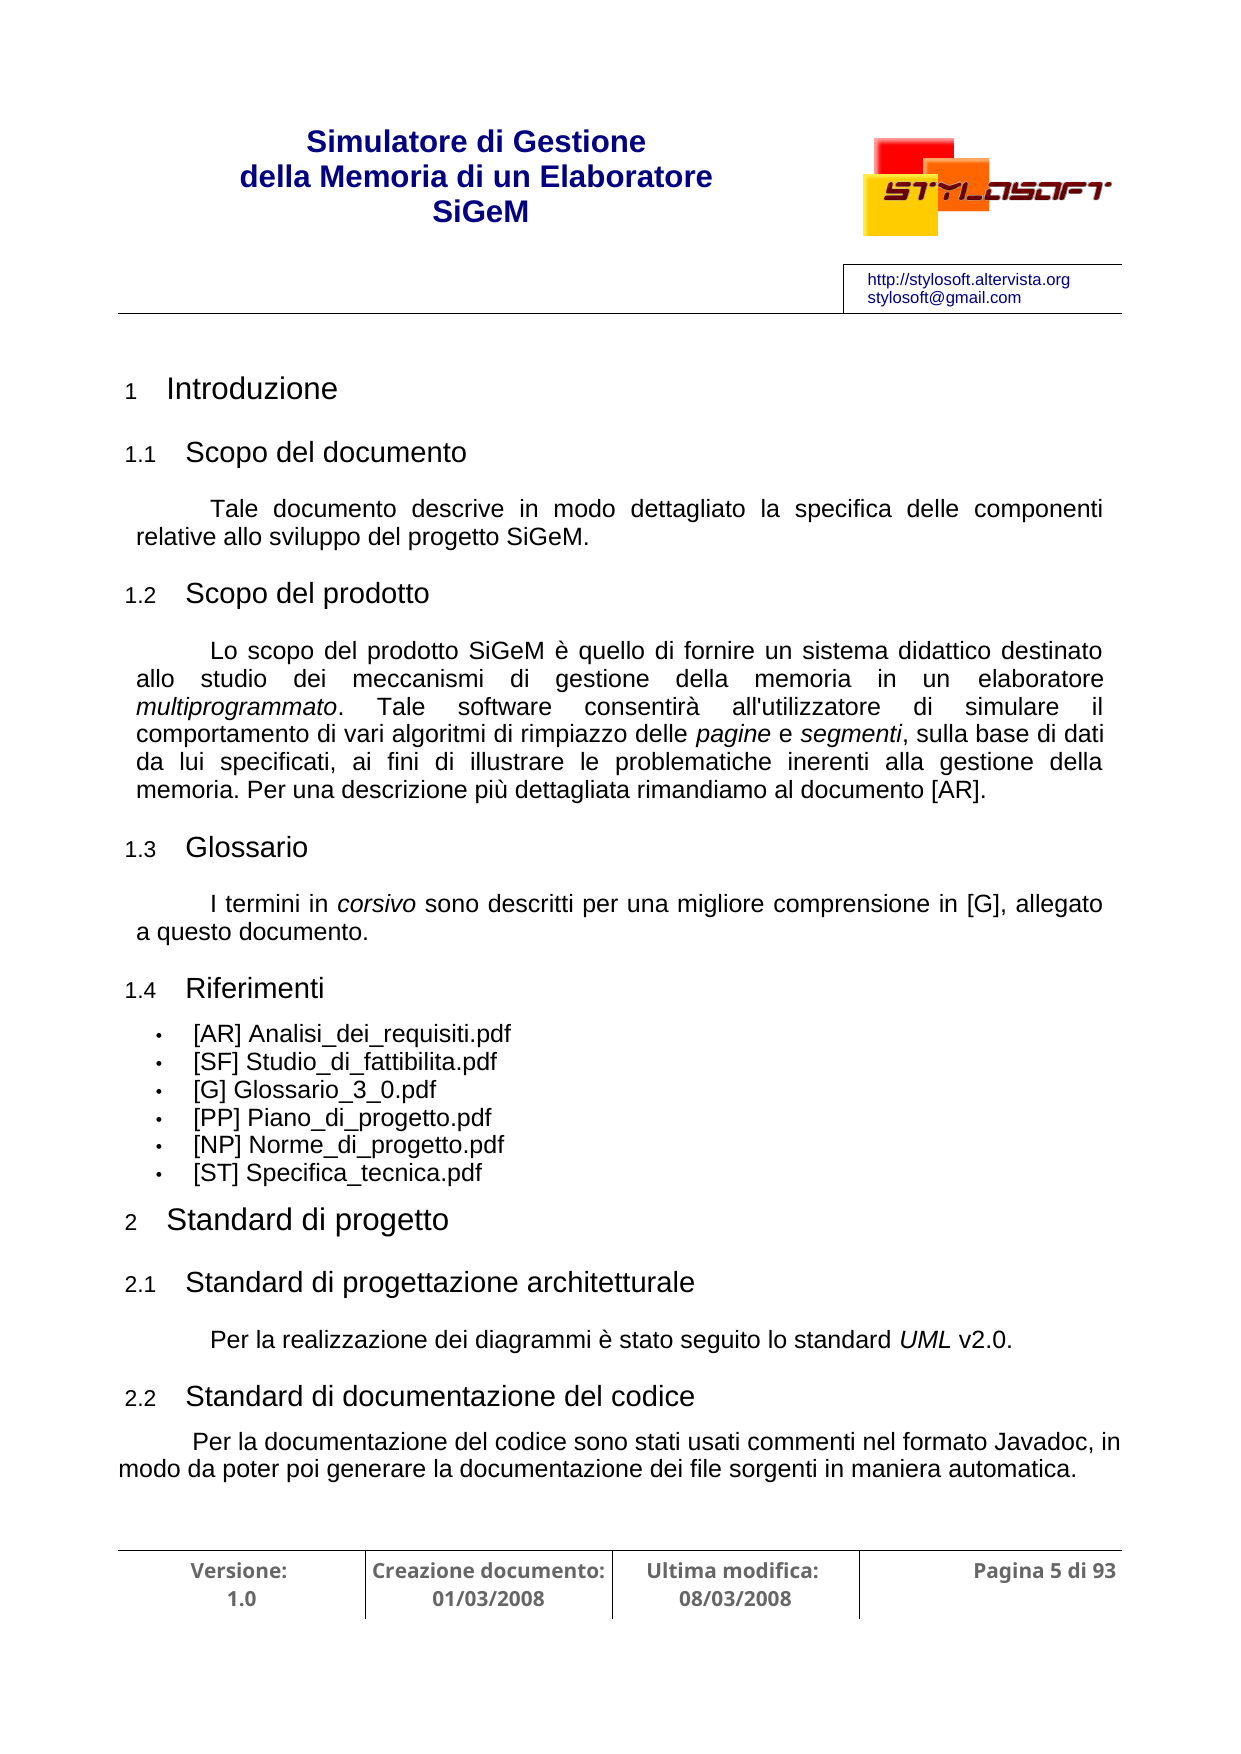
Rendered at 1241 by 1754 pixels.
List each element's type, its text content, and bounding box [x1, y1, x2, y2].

subtitle Scopo del prodotto [118, 577, 1122, 610]
text Tale documento descrive in modo dettagliato la specifica delle componenti relative allo sviluppo del progetto SiGeM. [136, 495, 1104, 551]
list [G] Glossario_3_0.pdf [156, 1075, 1122, 1103]
subtitle Scopo del documento [118, 436, 1122, 468]
subtitle Glossario [118, 831, 1122, 863]
subtitle Standard di progettazione architetturale [118, 1266, 1122, 1299]
subtitle Standard di documentazione del codice [118, 1380, 1122, 1413]
text Per la documentazione del codice sono stati usati commenti nel formato Javadoc, in modo da poter poi generare la documentazione dei file sorgenti in maniera automatica. [118, 1427, 1122, 1483]
list [SF] Studio_di_fattibilita.pdf [156, 1047, 1122, 1075]
text I termini in corsivo sono descritti per una migliore comprensione in [G], allegato a questo documento. [136, 890, 1104, 946]
list [ST] Specifica_tecnica.pdf [156, 1159, 1122, 1187]
subtitle Introduzione [118, 371, 1122, 406]
subtitle Riferimenti [118, 972, 1122, 1005]
text Lo scopo del prodotto SiGeM è quello di fornire un sistema didattico destinato allo studio dei meccanismi di gestione della memoria in un elaboratore multiprogrammato. Tale software consentirà all'utilizzatore di simulare il comportamento di vari algoritmi di rimpiazzo delle pagine e segmenti, sulla base di dati da lui specificati, ai fini di illustrare le problematiche inerenti alla gestione della memoria. Per una descrizione più dettagliata rimandiamo al documento [AR]. [136, 637, 1104, 804]
list [AR] Analisi_dei_requisiti.pdf [156, 1019, 1122, 1047]
text Per la realizzazione dei diagrammi è stato seguito lo standard UML v2.0. [136, 1326, 1104, 1353]
picture [848, 123, 1117, 247]
subtitle Standard di progetto [118, 1202, 1122, 1237]
list [NP] Norme_di_progetto.pdf [156, 1131, 1122, 1159]
list [PP] Piano_di_progetto.pdf [156, 1103, 1122, 1131]
